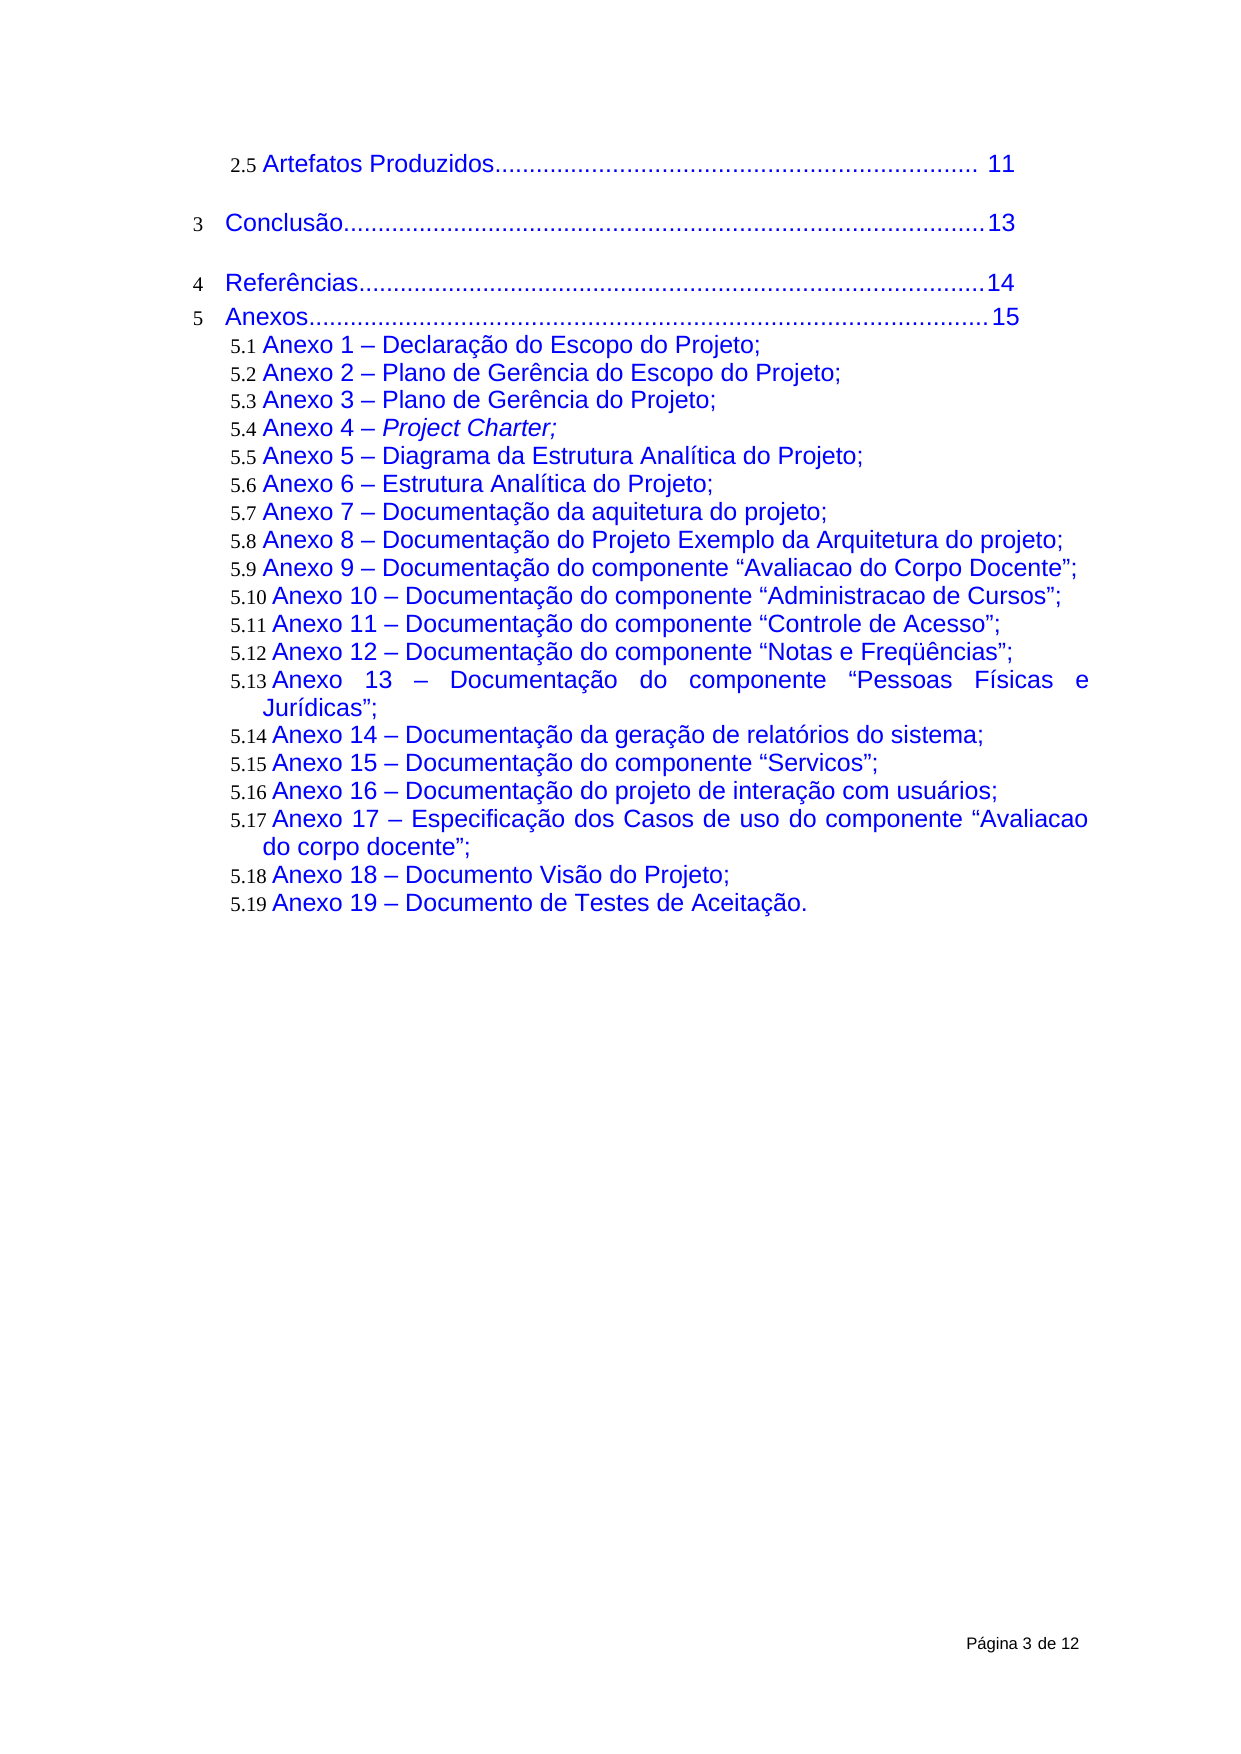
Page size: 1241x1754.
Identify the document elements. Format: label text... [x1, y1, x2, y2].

list Conclusão 13 [187, 209, 1015, 237]
list Anexo 3 – Plano de Gerência do Projeto; [225, 386, 1090, 414]
list Anexo 11 – Documentação do componente “Controle de Acesso”; [225, 609, 1090, 637]
list Anexos 15 [187, 302, 1019, 330]
list Anexo 14 – Documentação da geração de relatórios do sistema; [225, 721, 1090, 749]
list Anexo 4 – Project Charter; [225, 414, 1090, 442]
list Anexo 2 – Plano de Gerência do Escopo do Projeto; [225, 358, 1090, 386]
list Anexo 9 – Documentação do componente “Avaliacao do Corpo Docente”; [225, 554, 1090, 582]
list Anexo 18 – Documento Visão do Projeto; [225, 861, 1090, 889]
list Artefatos Produzidos 11 [225, 150, 1015, 178]
list Anexo 10 – Documentação do componente “Administracao de Cursos”; [225, 582, 1090, 609]
list Anexo 19 – Documento de Testes de Aceitação. [225, 889, 1090, 917]
list Anexo 8 – Documentação do Projeto Exemplo da Arquitetura do projeto; [225, 526, 1090, 554]
list Referências 14 [187, 268, 1021, 296]
list Anexo 5 – Diagrama da Estrutura Analítica do Projeto; [225, 442, 1090, 470]
list Anexo 13 – Documentação do componente “Pessoas Físicas e Jurídicas”; [225, 665, 1090, 721]
list Anexo 1 – Declaração do Escopo do Projeto; [225, 330, 1090, 358]
list Anexo 17 – Especificação dos Casos de uso do componente “Avaliacao do corpo docente”; [225, 805, 1090, 861]
list Anexo 16 – Documentação do projeto de interação com usuários; [225, 777, 1090, 805]
list Anexo 15 – Documentação do componente “Servicos”; [225, 749, 1090, 777]
list Anexo 7 – Documentação da aquitetura do projeto; [225, 498, 1090, 526]
list Anexo 12 – Documentação do componente “Notas e Freqüências”; [225, 637, 1090, 665]
list Anexo 6 – Estrutura Analítica do Projeto; [225, 470, 1090, 498]
